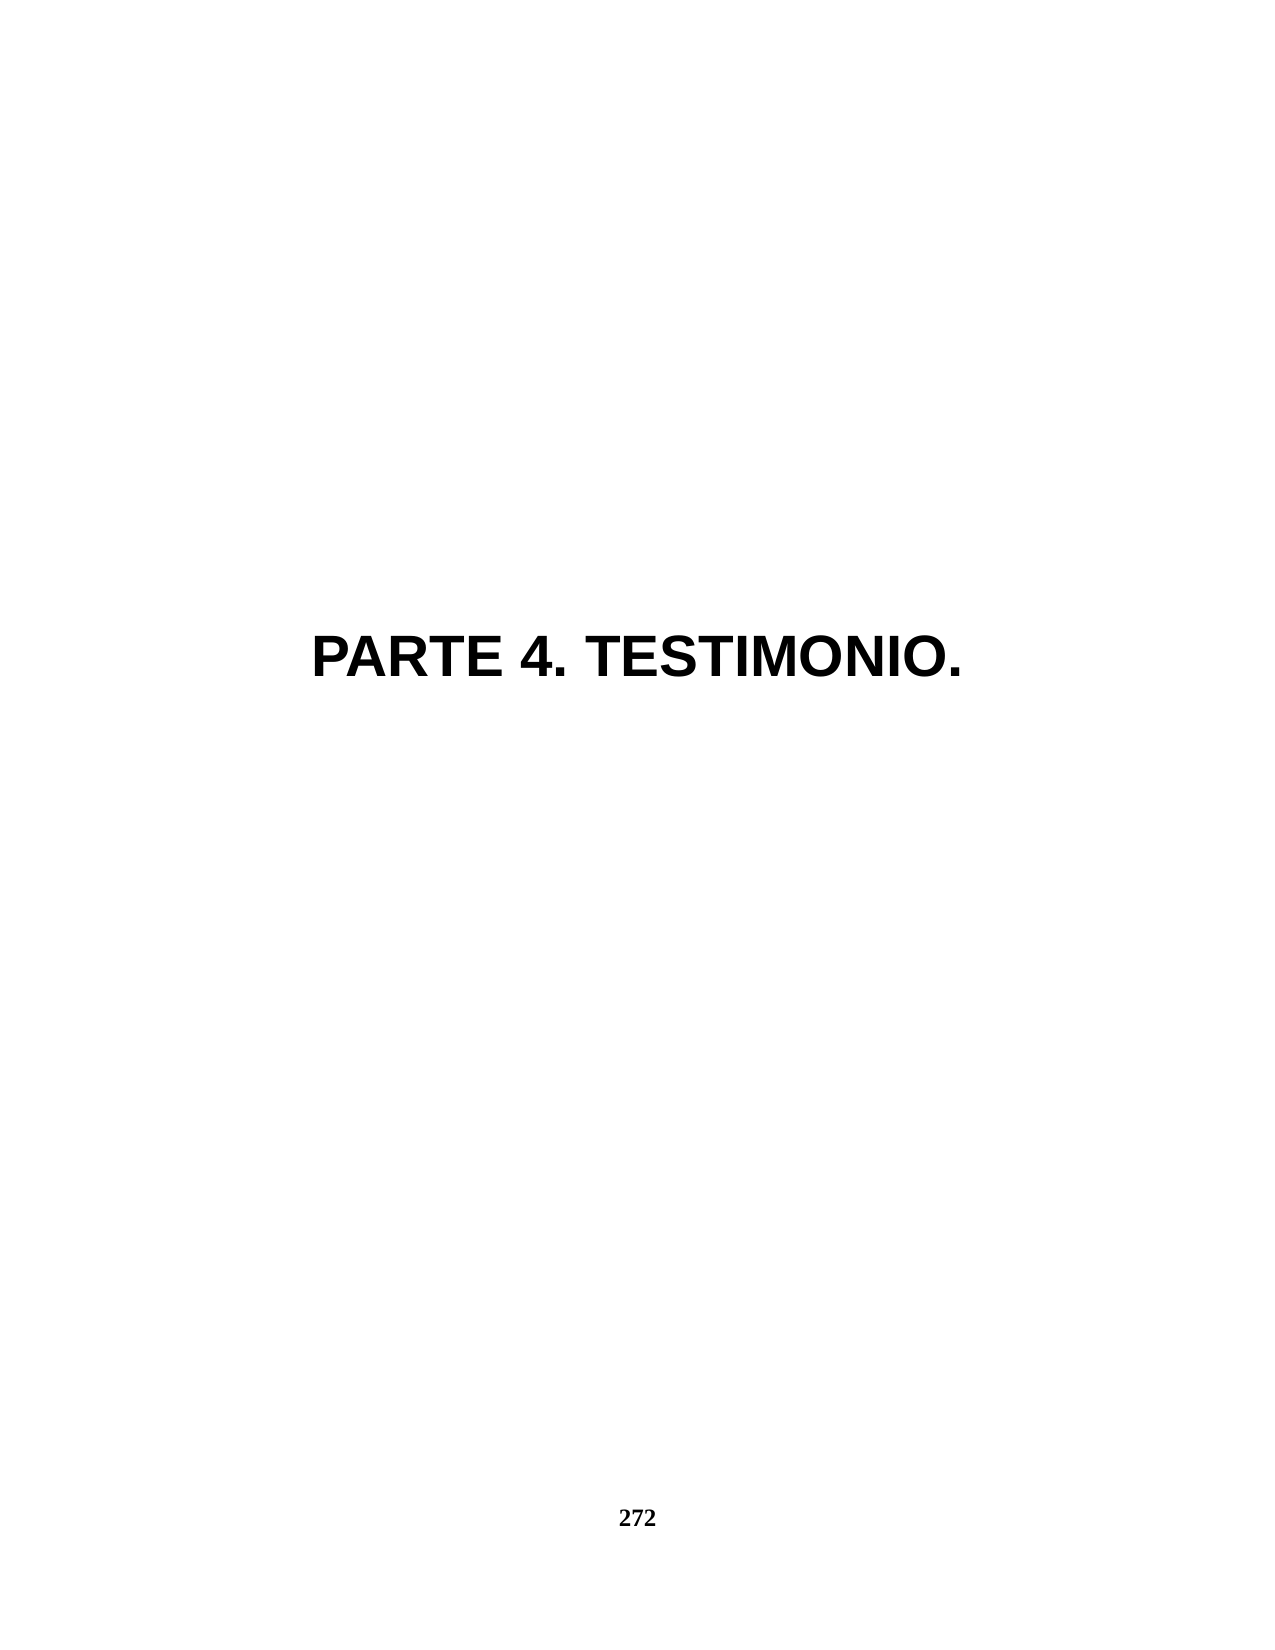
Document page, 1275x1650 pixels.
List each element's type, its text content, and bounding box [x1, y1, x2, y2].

title PARTE 4. TESTIMONIO. [118, 621, 1157, 688]
